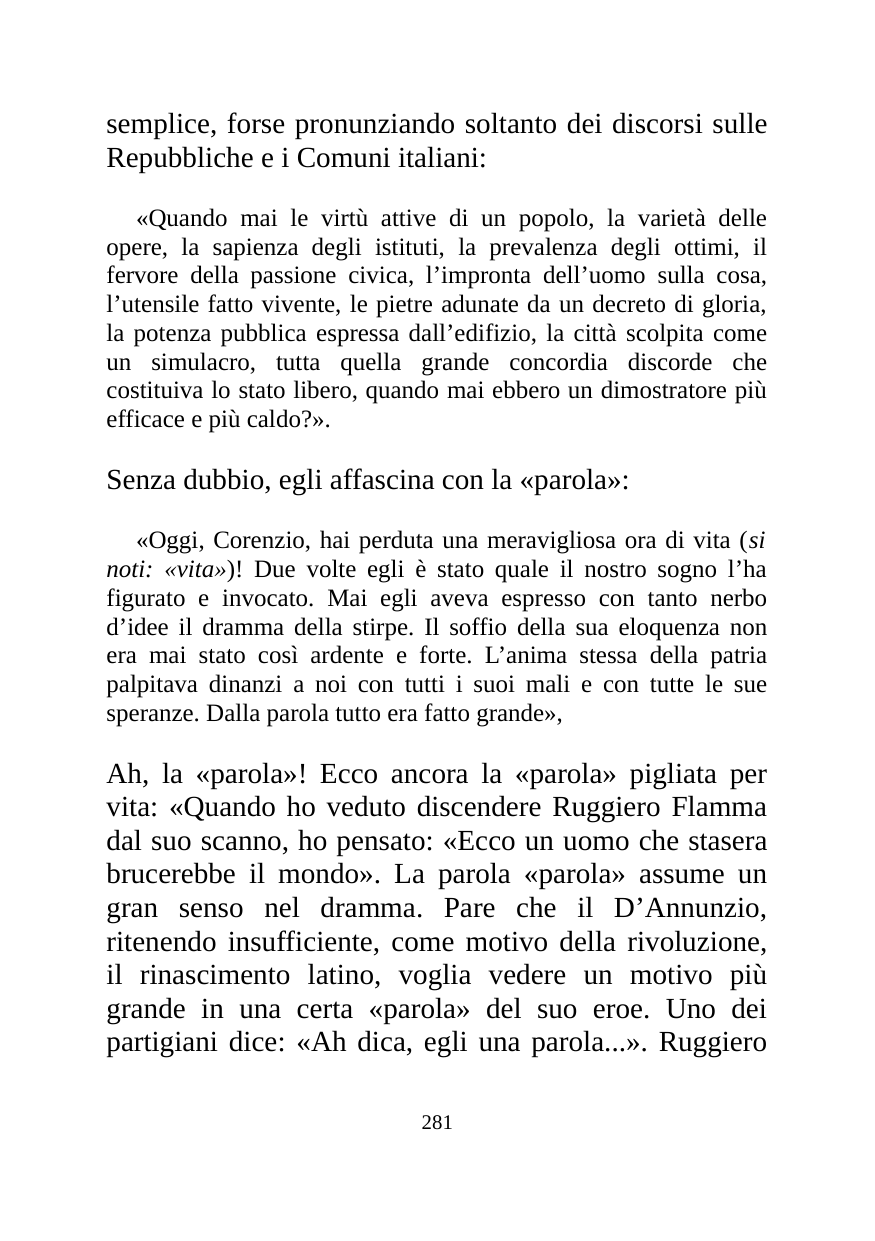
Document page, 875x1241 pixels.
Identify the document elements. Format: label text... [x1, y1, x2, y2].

text semplice, forse pronunziando soltanto dei discorsi sulle Repubbliche e i Comuni italiani: [106, 106, 768, 173]
text «Oggi, Corenzio, hai perduta una meravigliosa ora di vita (si noti: «vita»)! Due volte egli è stato quale il nostro sogno l’ha figurato e invocato. Mai egli aveva espresso con tanto nerbo d’idee il dramma della stirpe. Il soffio della sua eloquenza non era mai stato così ardente e forte. L’anima stessa della patria palpitava dinanzi a noi con tutti i suoi mali e con tutte le sue speranze. Dalla parola tutto era fatto grande», [106, 525, 768, 727]
text Ah, la «parola»! Ecco ancora la «parola» pigliata per vita: «Quando ho veduto discendere Ruggiero Flamma dal suo scanno, ho pensato: «Ecco un uomo che stasera brucerebbe il mondo». La parola «parola» assume un gran senso nel dramma. Pare che il D’Annunzio, ritenendo insufficiente, come motivo della rivoluzione, il rinascimento latino, voglia vedere un motivo più grande in una certa «parola» del suo eroe. Uno dei partigiani dice: «Ah dica, egli una parola...». Ruggiero [106, 756, 768, 1058]
text Senza dubbio, egli affascina con la «parola»: [106, 462, 768, 496]
text «Quando mai le virtù attive di un popolo, la varietà delle opere, la sapienza degli istituti, la prevalenza degli ottimi, il fervore della passione civica, l’impronta dell’uomo sulla cosa, l’utensile fatto vivente, le pietre adunate da un decreto di gloria, la potenza pubblica espressa dall’edifizio, la città scolpita come un simulacro, tutta quella grande concordia discorde che costituiva lo stato libero, quando mai ebbero un dimostratore più efficace e più caldo?». [106, 203, 768, 433]
